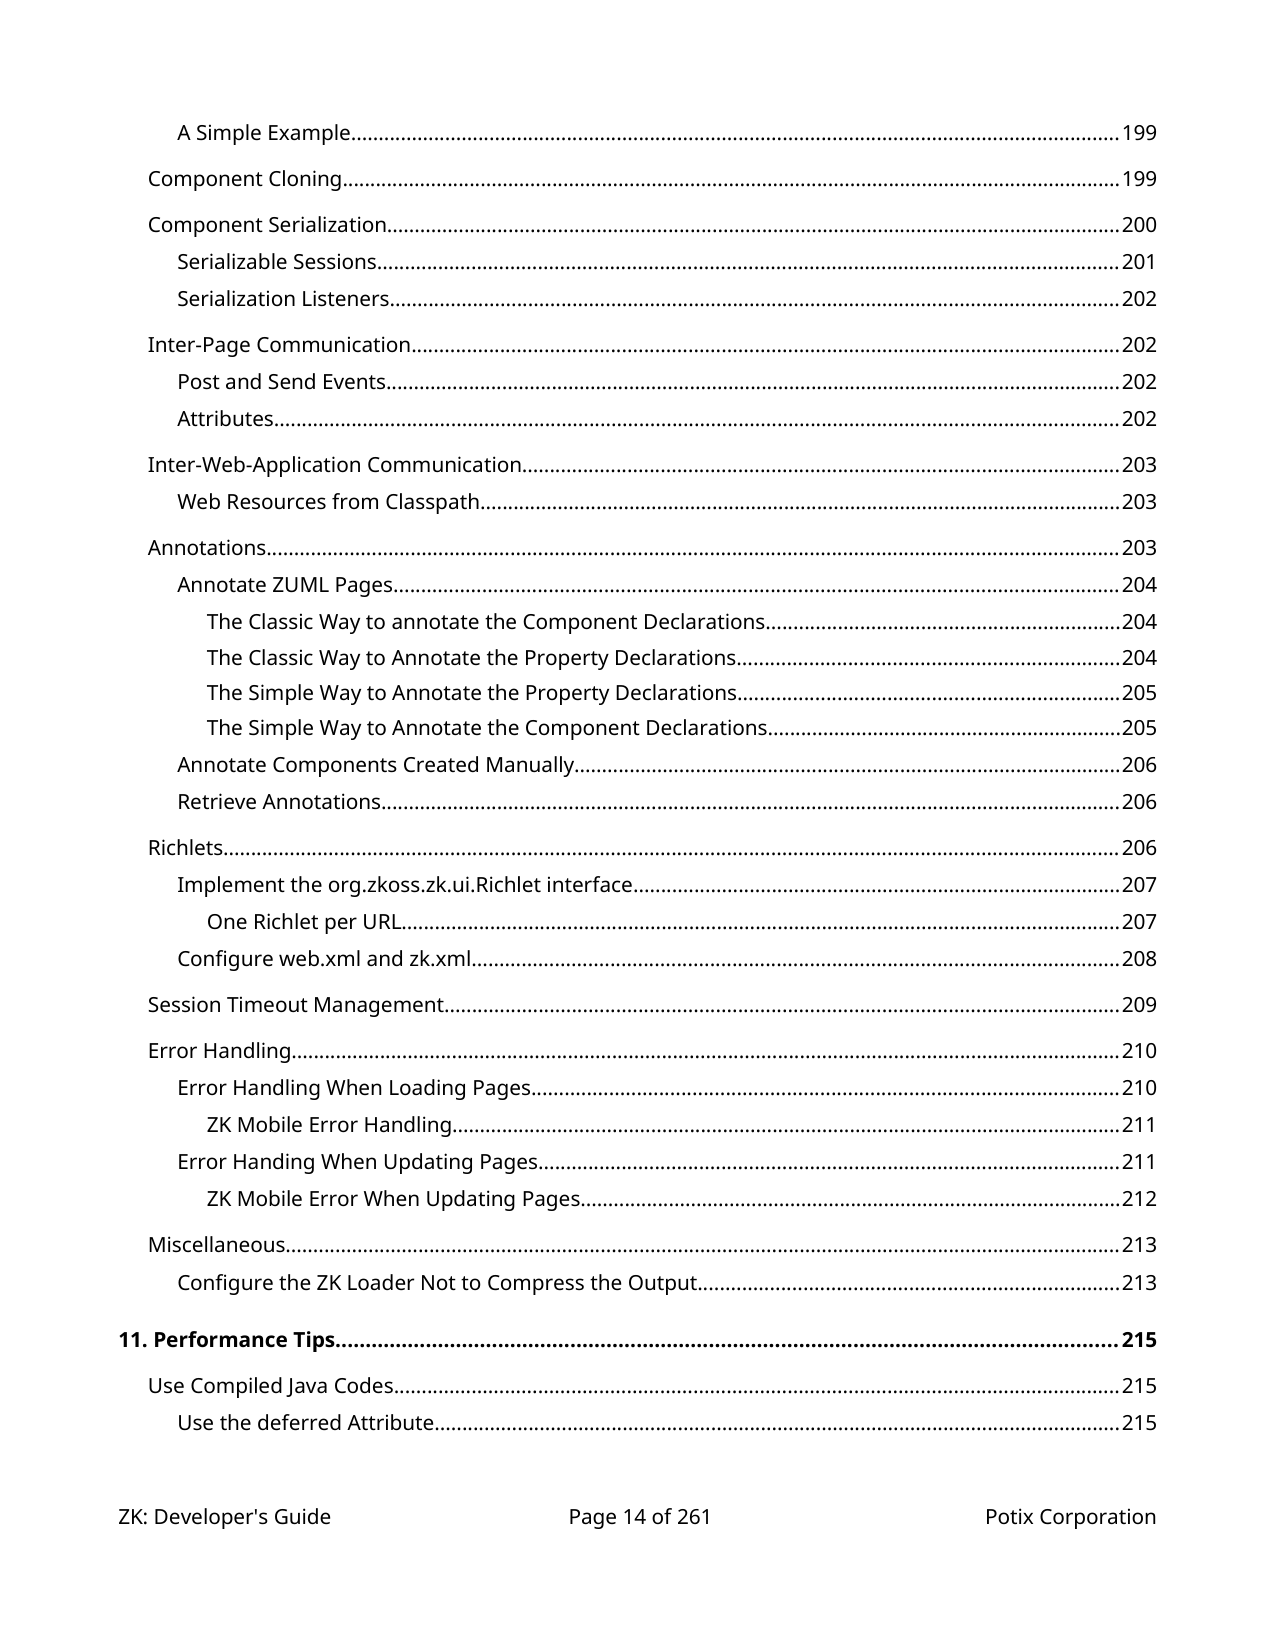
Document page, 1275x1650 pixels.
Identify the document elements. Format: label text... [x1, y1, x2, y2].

text The Simple Way to Annotate the Property Declarations 205 [207, 678, 1157, 706]
text Session Timeout Management 209 [148, 990, 1157, 1018]
text Component Serialization 200 [148, 210, 1157, 238]
text Miscellaneous 213 [148, 1231, 1157, 1259]
text Retrieve Annotations 206 [177, 787, 1157, 815]
text Web Resources from Classpath 203 [177, 487, 1157, 516]
text Implement the org.zkoss.zk.ui.Richlet interface 207 [177, 870, 1157, 898]
text The Simple Way to Annotate the Component Declarations 205 [207, 713, 1157, 741]
text Post and Send Events 202 [177, 367, 1157, 395]
text Serialization Listeners 202 [177, 284, 1157, 312]
text Serializable Sessions 201 [177, 247, 1157, 275]
text 11. Performance Tips 215 [118, 1325, 1157, 1353]
text Annotations 203 [148, 533, 1157, 561]
text Annotate ZUML Pages 204 [177, 570, 1157, 598]
text Configure the ZK Loader Not to Compress the Output 213 [177, 1268, 1157, 1296]
text Error Handing When Updating Pages 211 [177, 1147, 1157, 1176]
text Inter-Page Communication 202 [148, 330, 1157, 358]
text One Richlet per URL 207 [207, 907, 1157, 936]
text ZK Mobile Error When Updating Pages 212 [207, 1184, 1157, 1213]
text Use the deferred Attribute 215 [177, 1408, 1157, 1437]
text The Classic Way to annotate the Component Declarations 204 [207, 607, 1157, 636]
text Inter-Web-Application Communication 203 [148, 450, 1157, 478]
text Component Cloning 199 [148, 164, 1157, 192]
text Use Compiled Java Codes 215 [148, 1371, 1157, 1399]
text Richlets 206 [148, 833, 1157, 861]
text ZK Mobile Error Handling 211 [207, 1110, 1157, 1139]
text Error Handling When Loading Pages 210 [177, 1073, 1157, 1102]
text Error Handling 210 [148, 1036, 1157, 1064]
text Attributes 202 [177, 404, 1157, 432]
text Annotate Components Created Manually 206 [177, 750, 1157, 778]
text A Simple Example 199 [177, 118, 1157, 146]
text Configure web.xml and zk.xml 208 [177, 944, 1157, 973]
text The Classic Way to Annotate the Property Declarations 204 [207, 643, 1157, 671]
